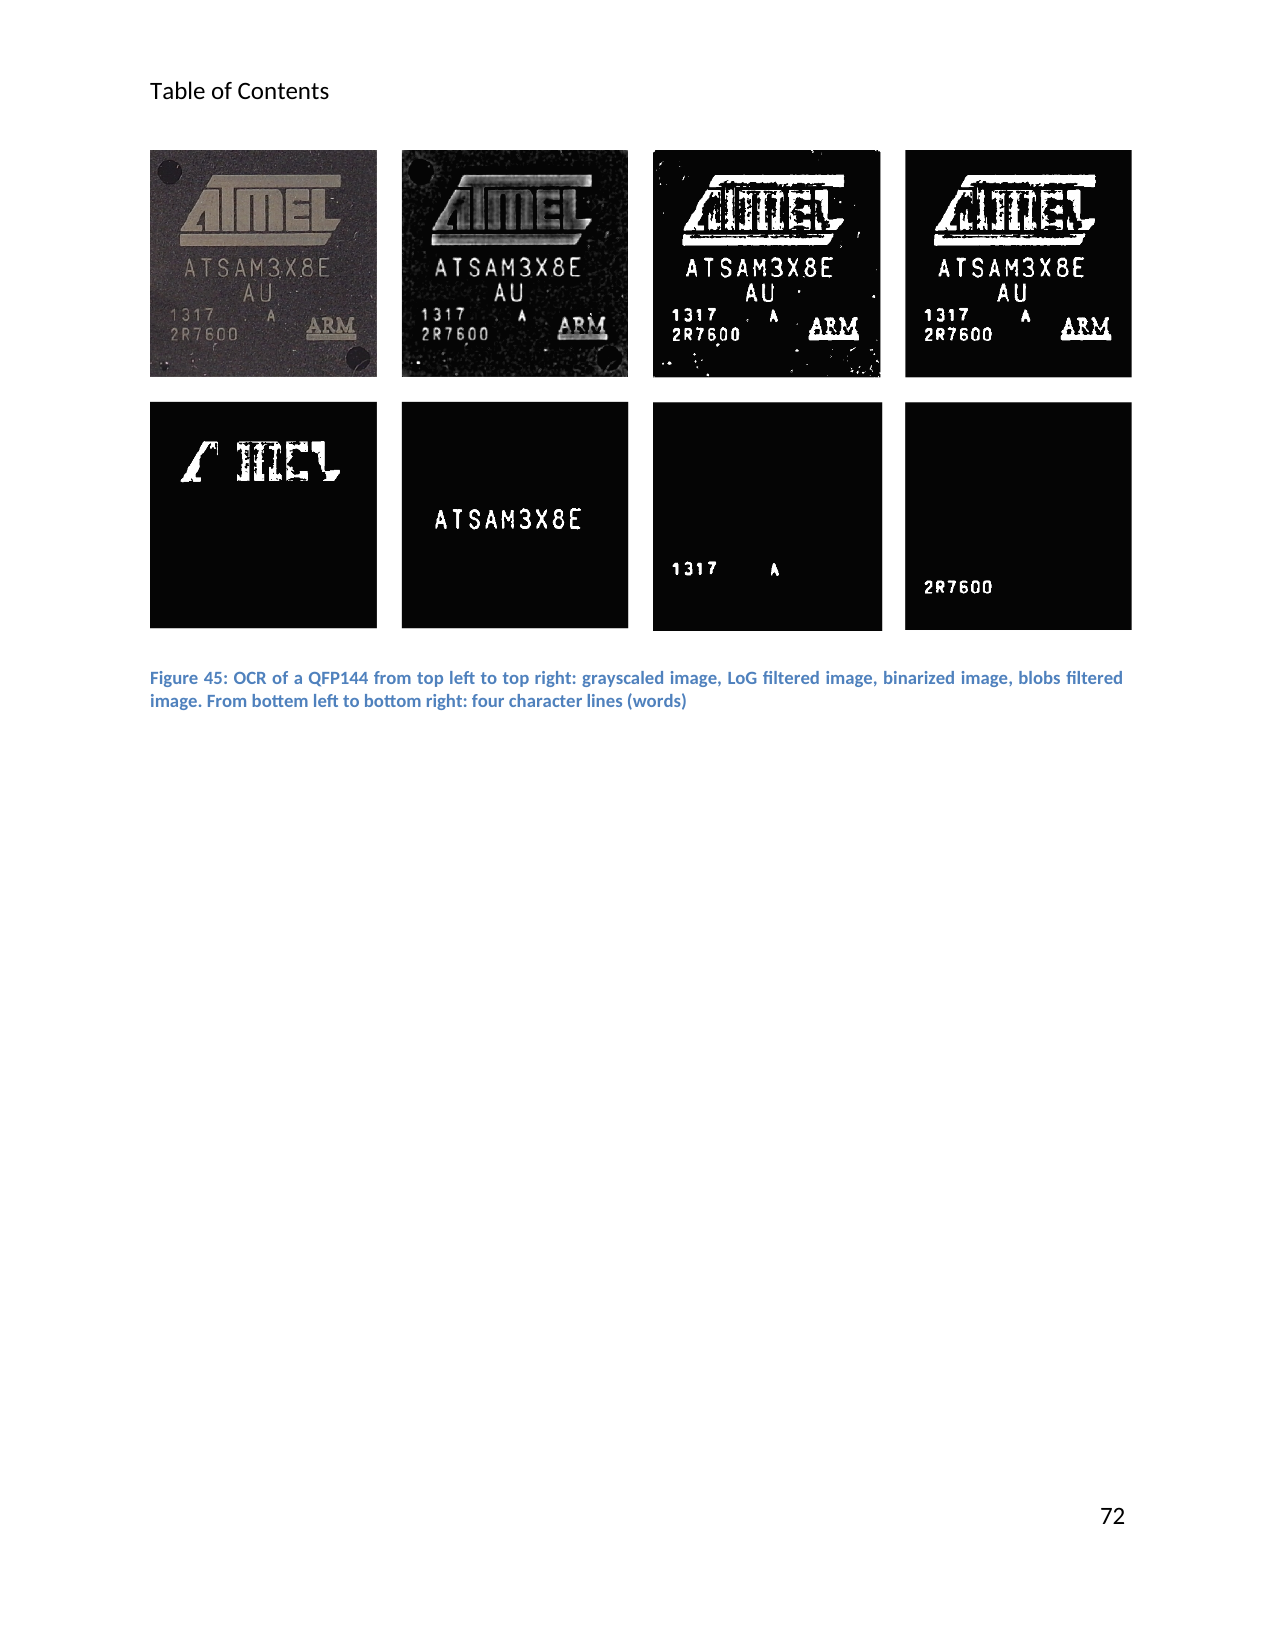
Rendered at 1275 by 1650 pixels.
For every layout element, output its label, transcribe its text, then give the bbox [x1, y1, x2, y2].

text Figure 45: OCR of a QFP144 from top left to top right: grayscaled image, LoG filtered image, binarized image, blobs filtered image. From bottem left to bottom right: four character lines (words) [150, 666, 1125, 712]
